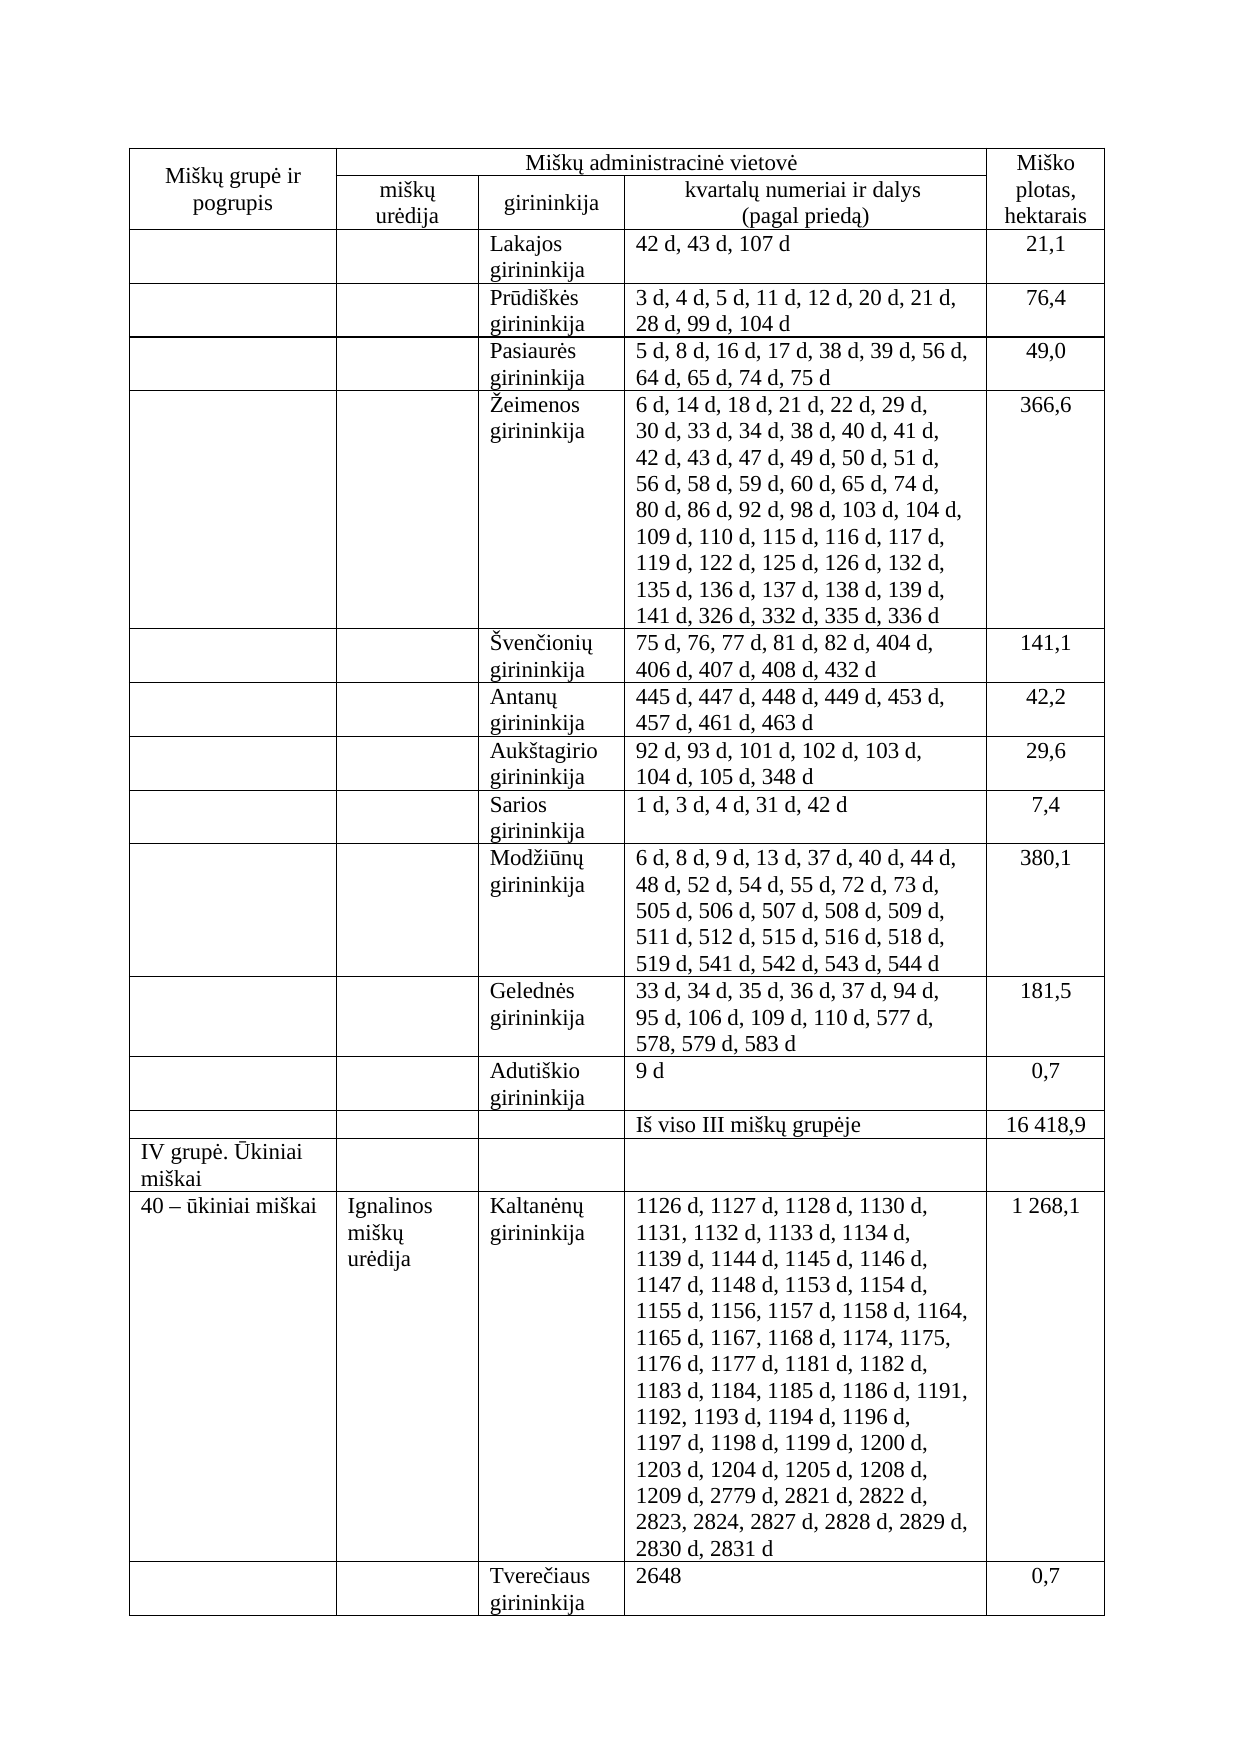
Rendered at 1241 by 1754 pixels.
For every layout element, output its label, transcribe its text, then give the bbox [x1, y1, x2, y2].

table_header Miško plotas, hektarais [987, 149, 1104, 229]
table_cell Kaltanėnų girininkija [479, 1192, 624, 1561]
table_cell 21,1 [987, 230, 1104, 283]
table_cell 2648 [625, 1562, 986, 1615]
table_cell [130, 338, 336, 390]
table_cell 42 d, 43 d, 107 d [625, 230, 986, 283]
table_cell [337, 1562, 478, 1615]
table_cell [625, 1139, 986, 1191]
table_cell [479, 1111, 624, 1137]
table_cell Švenčionių girininkija [479, 629, 624, 682]
table_cell [130, 1562, 336, 1615]
table_cell Antanų girininkija [479, 683, 624, 736]
table_cell [987, 1139, 1104, 1191]
table_cell [130, 737, 336, 789]
table_cell 0,7 [987, 1057, 1104, 1110]
table_cell 1 268,1 [987, 1192, 1104, 1561]
table_cell 445 d, 447 d, 448 d, 449 d, 453 d, 457 d, 461 d, 463 d [625, 683, 986, 736]
table_cell 1126 d, 1127 d, 1128 d, 1130 d, 1131, 1132 d, 1133 d, 1134 d, 1139 d, 1144 d, 1145 d, 1146 d, 1147 d, 1148 d, 1153 d, 1154 d, 1155 d, 1156, 1157 d, 1158 d, 1164, 1165 d, 1167, 1168 d, 1174, 1175, 1176 d, 1177 d, 1181 d, 1182 d, 1183 d, 1184, 1185 d, 1186 d, 1191, 1192, 1193 d, 1194 d, 1196 d, 1197 d, 1198 d, 1199 d, 1200 d, 1203 d, 1204 d, 1205 d, 1208 d, 1209 d, 2779 d, 2821 d, 2822 d, 2823, 2824, 2827 d, 2828 d, 2829 d, 2830 d, 2831 d [625, 1192, 986, 1561]
table_cell [337, 791, 478, 843]
table_cell 6 d, 8 d, 9 d, 13 d, 37 d, 40 d, 44 d, 48 d, 52 d, 54 d, 55 d, 72 d, 73 d, 505 d, 506 d, 507 d, 508 d, 509 d, 511 d, 512 d, 515 d, 516 d, 518 d, 519 d, 541 d, 542 d, 543 d, 544 d [625, 844, 986, 976]
table_cell [130, 1057, 336, 1110]
table_cell [130, 230, 336, 283]
table_cell 33 d, 34 d, 35 d, 36 d, 37 d, 94 d, 95 d, 106 d, 109 d, 110 d, 577 d, 578, 579 d, 583 d [625, 977, 986, 1056]
table_cell 42,2 [987, 683, 1104, 736]
table_cell [130, 1111, 336, 1137]
table_cell [337, 977, 478, 1056]
table_cell [337, 683, 478, 736]
table_cell 29,6 [987, 737, 1104, 789]
table_cell [130, 284, 336, 336]
table_cell Adutiškio girininkija [479, 1057, 624, 1110]
table_cell [130, 391, 336, 628]
table_cell 49,0 [987, 338, 1104, 390]
table_cell 9 d [625, 1057, 986, 1110]
table_cell [337, 844, 478, 976]
table_cell kvartalų numeriai ir dalys (pagal priedą) [625, 176, 986, 229]
table_cell Aukštagirio girininkija [479, 737, 624, 789]
table_cell 3 d, 4 d, 5 d, 11 d, 12 d, 20 d, 21 d, 28 d, 99 d, 104 d [625, 284, 986, 336]
table_cell 7,4 [987, 791, 1104, 843]
table_cell Prūdiškės girininkija [479, 284, 624, 336]
table_cell Iš viso III miškų grupėje [625, 1111, 986, 1137]
table_cell [337, 1057, 478, 1110]
table_cell 181,5 [987, 977, 1104, 1056]
table_cell [337, 230, 478, 283]
table_cell Ignalinos miškų urėdija [337, 1192, 478, 1561]
table_cell Žeimenos girininkija [479, 391, 624, 628]
table_cell 380,1 [987, 844, 1104, 976]
table_cell Sarios girininkija [479, 791, 624, 843]
table_cell [337, 629, 478, 682]
table_cell girininkija [479, 176, 624, 229]
table_cell 76,4 [987, 284, 1104, 336]
table_cell [130, 977, 336, 1056]
table_cell [337, 391, 478, 628]
table_cell 40 – ūkiniai miškai [130, 1192, 336, 1561]
table_cell Lakajos girininkija [479, 230, 624, 283]
table_cell 141,1 [987, 629, 1104, 682]
table_cell 1 d, 3 d, 4 d, 31 d, 42 d [625, 791, 986, 843]
table_cell [337, 737, 478, 789]
table_cell 92 d, 93 d, 101 d, 102 d, 103 d, 104 d, 105 d, 348 d [625, 737, 986, 789]
table_cell 6 d, 14 d, 18 d, 21 d, 22 d, 29 d, 30 d, 33 d, 34 d, 38 d, 40 d, 41 d, 42 d, 43 d, 47 d, 49 d, 50 d, 51 d, 56 d, 58 d, 59 d, 60 d, 65 d, 74 d, 80 d, 86 d, 92 d, 98 d, 103 d, 104 d, 109 d, 110 d, 115 d, 116 d, 117 d, 119 d, 122 d, 125 d, 126 d, 132 d, 135 d, 136 d, 137 d, 138 d, 139 d, 141 d, 326 d, 332 d, 335 d, 336 d [625, 391, 986, 628]
table_cell [130, 791, 336, 843]
table_cell [130, 844, 336, 976]
table_cell miškų urėdija [337, 176, 478, 229]
table_cell 366,6 [987, 391, 1104, 628]
table_header Miškų administracinė vietovė [337, 149, 986, 175]
table_cell [337, 1139, 478, 1191]
table_cell Tverečiaus girininkija [479, 1562, 624, 1615]
table_cell 5 d, 8 d, 16 d, 17 d, 38 d, 39 d, 56 d, 64 d, 65 d, 74 d, 75 d [625, 338, 986, 390]
table_cell 16 418,9 [987, 1111, 1104, 1137]
table_cell Gelednės girininkija [479, 977, 624, 1056]
table_header Miškų grupė ir pogrupis [130, 149, 336, 229]
table_cell [337, 1111, 478, 1137]
table_cell Modžiūnų girininkija [479, 844, 624, 976]
table_cell IV grupė. Ūkiniai miškai [130, 1139, 336, 1191]
table_cell [130, 683, 336, 736]
table_cell Pasiaurės girininkija [479, 338, 624, 390]
table_cell 0,7 [987, 1562, 1104, 1615]
table_cell [337, 338, 478, 390]
table_cell [130, 629, 336, 682]
table_cell 75 d, 76, 77 d, 81 d, 82 d, 404 d, 406 d, 407 d, 408 d, 432 d [625, 629, 986, 682]
table_cell [479, 1139, 624, 1191]
table_cell [337, 284, 478, 336]
